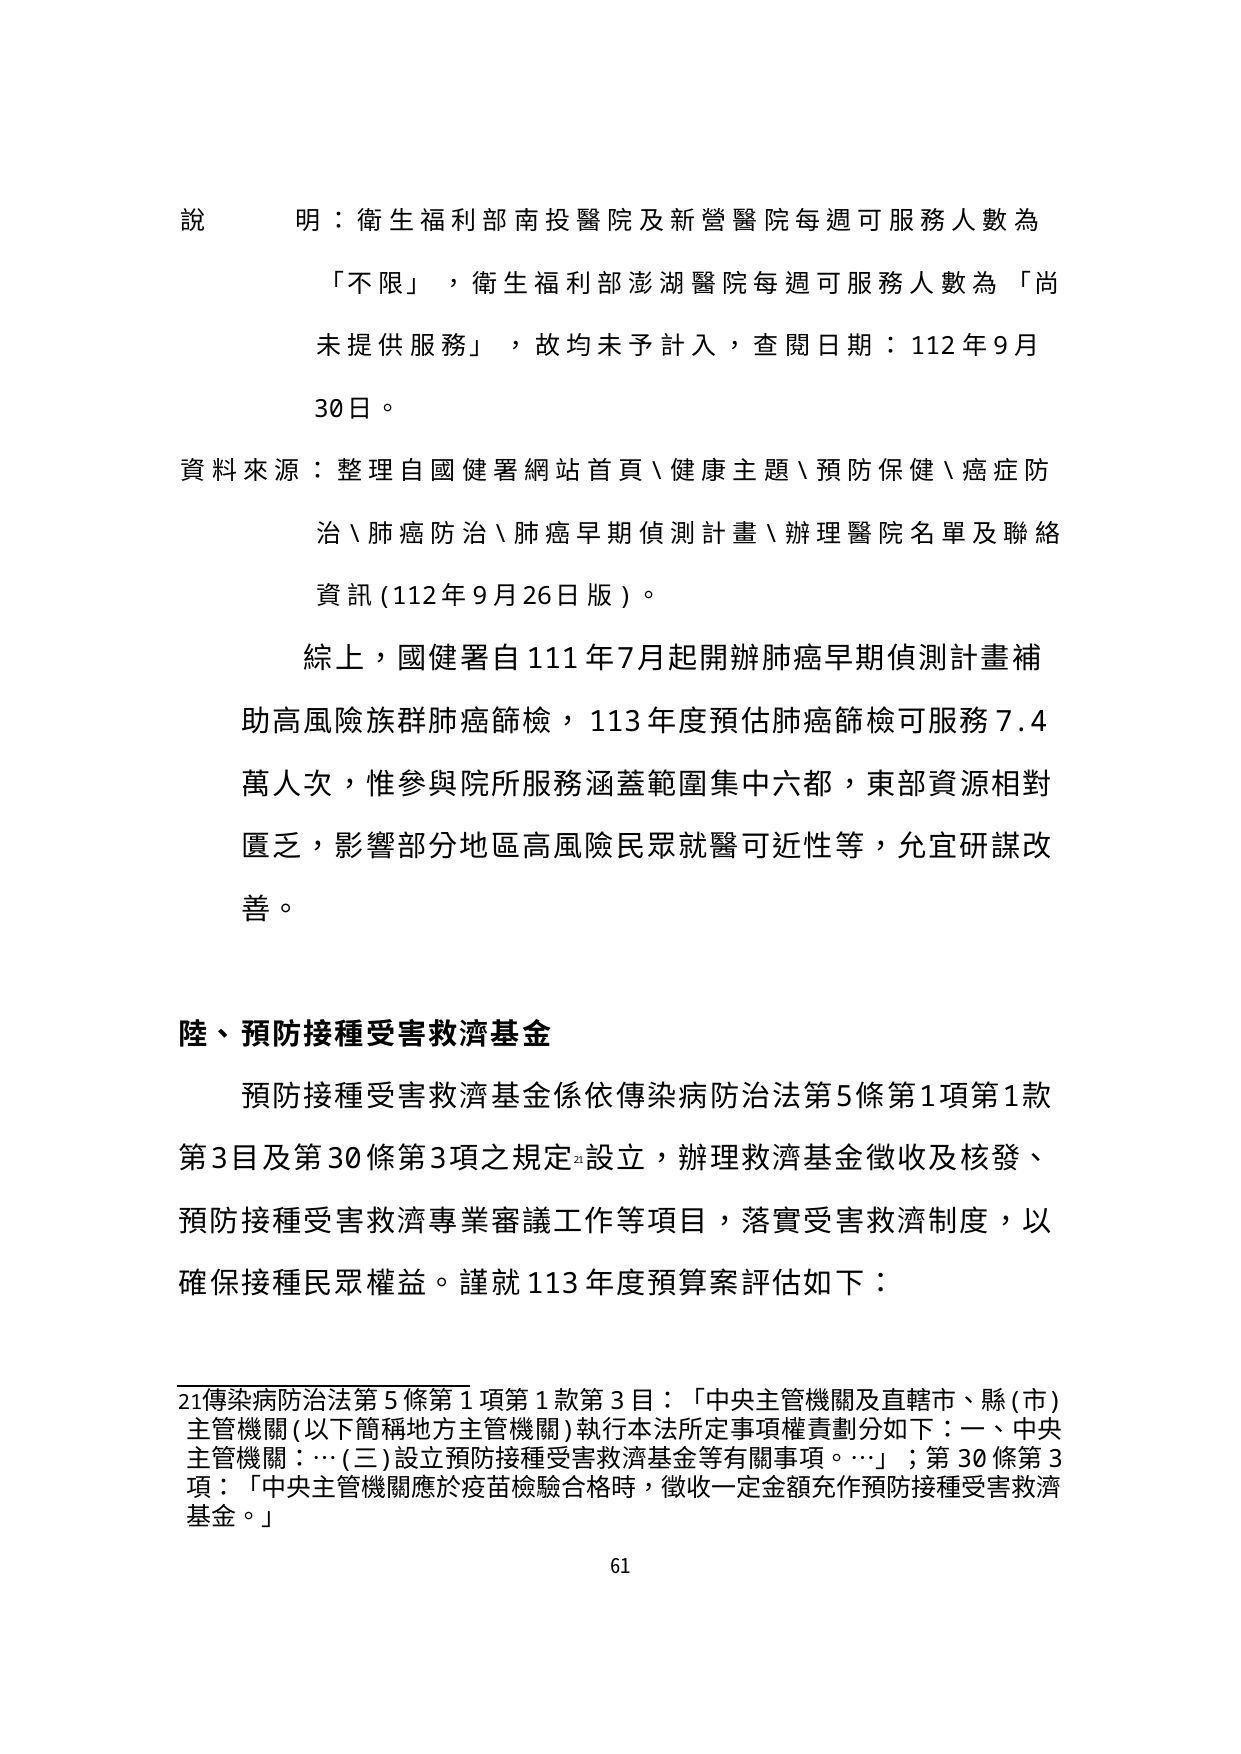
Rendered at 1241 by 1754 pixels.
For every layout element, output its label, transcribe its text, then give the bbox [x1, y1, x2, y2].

text 資料來源：整理自國健署網站首頁\健康主題\預防保健\癌症防治\肺癌防治\肺癌早期偵測計畫\辦理醫院名單及聯絡資訊(112年9月26日版)。 [177, 427, 1063, 615]
text 預防接種受害救濟基金係依傳染病防治法第5條第1項第1款第3目及第30條第3項之規定設立，辦理救濟基金徵收及核發、預防接種受害救濟專業審議工作等項目，落實受害救濟制度，以確保接種民眾權益。謹就113年度預算案評估如下： [177, 1052, 1063, 1302]
text 說 明：衛生福利部南投醫院及新營醫院每週可服務人數為「不限」，衛生福利部澎湖醫院每週可服務人數為「尚未提供服務」，故均未予計入，查閱日期：112年9月30日。 [177, 177, 1063, 427]
text 陸、預防接種受害救濟基金 [177, 990, 1063, 1052]
text 綜上，國健署自111年7月起開辦肺癌早期偵測計畫補助高風險族群肺癌篩檢，113年度預估肺癌篩檢可服務7.4萬人次，惟參與院所服務涵蓋範圍集中六都，東部資源相對匱乏，影響部分地區高風險民眾就醫可近性等，允宜研謀改善。 [236, 615, 1063, 927]
text 傳染病防治法第5條第1項第1款第3目：「中央主管機關及直轄市、縣(市)主管機關(以下簡稱地方主管機關)執行本法所定事項權責劃分如下：一、中央主管機關：…(三)設立預防接種受害救濟基金等有關事項。…」；第30條第3項：「中央主管機關應於疫苗檢驗合格時，徵收一定金額充作預防接種受害救濟基金。」 [177, 1386, 1063, 1532]
